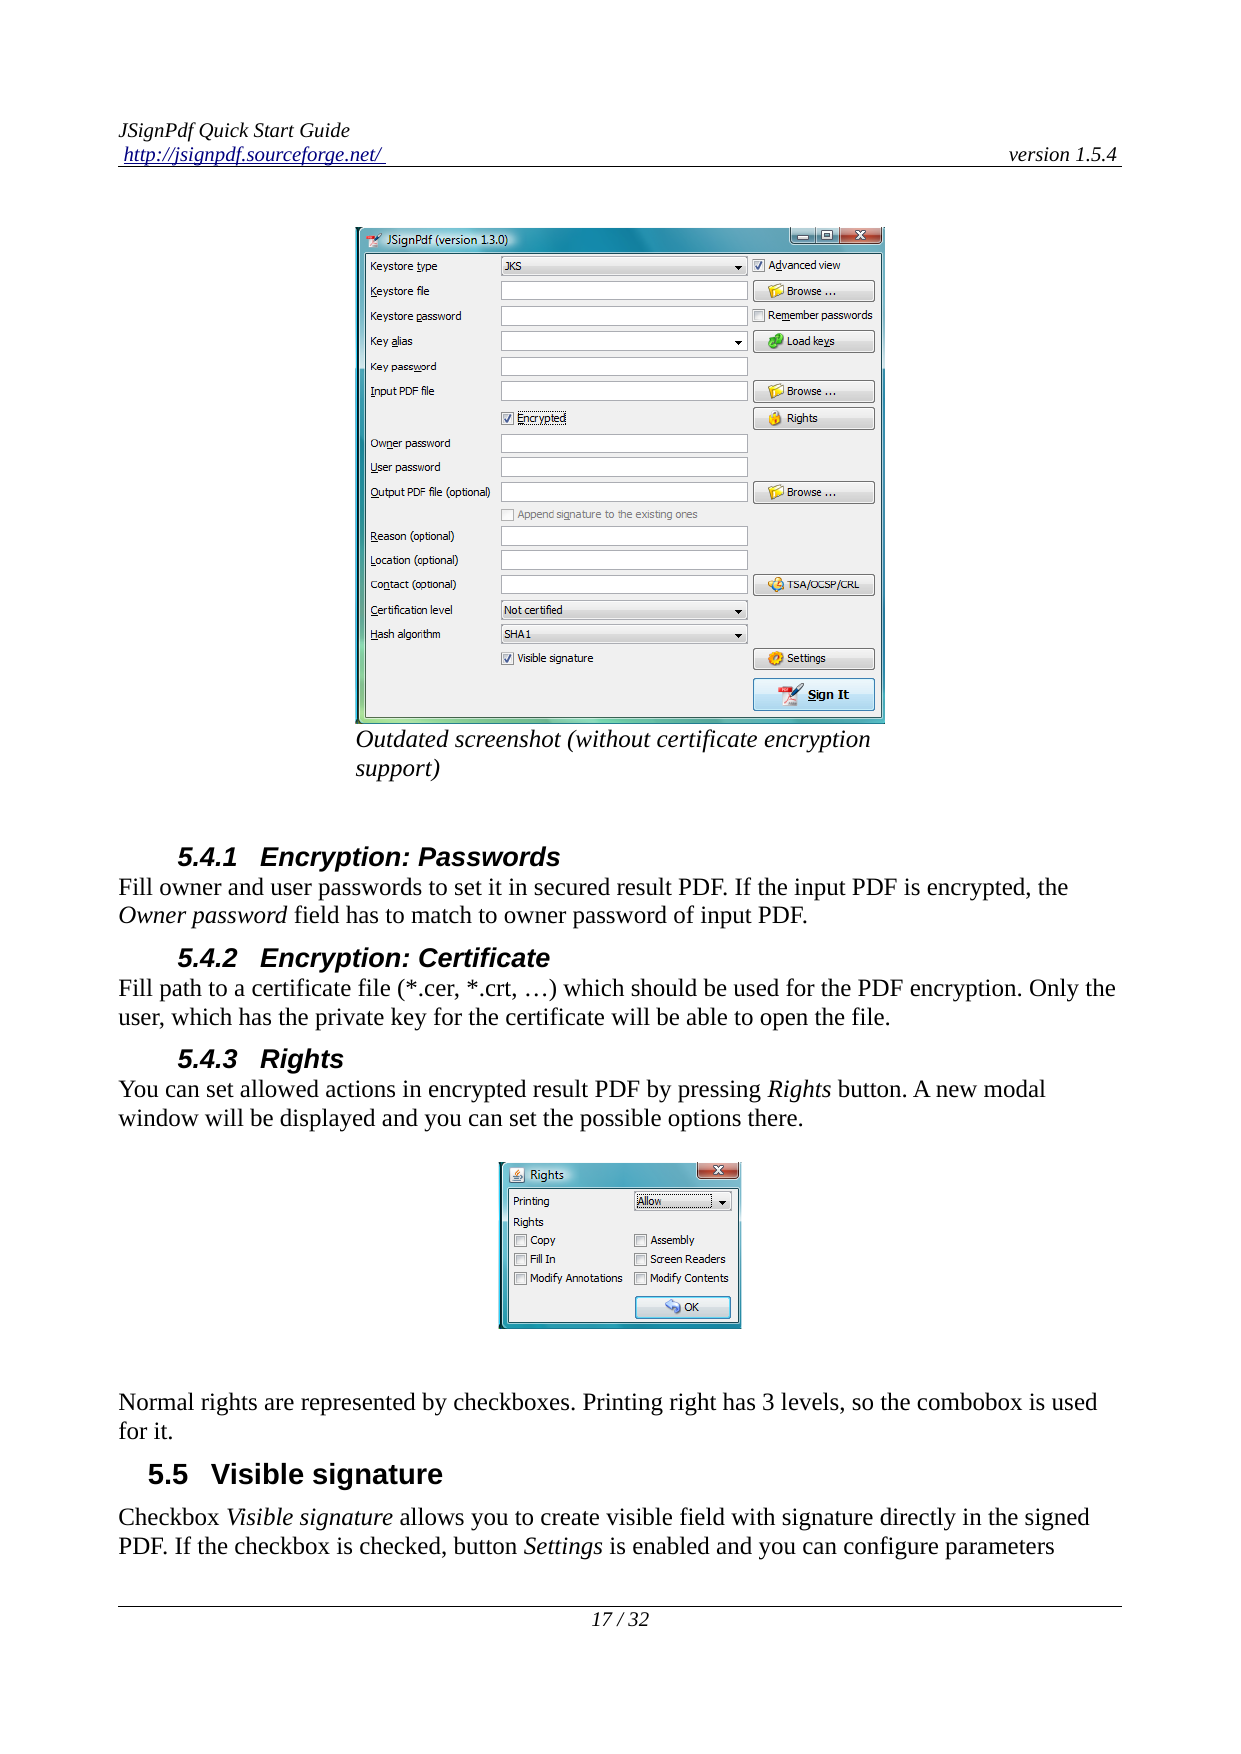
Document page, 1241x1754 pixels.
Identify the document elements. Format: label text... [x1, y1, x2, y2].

text Fill owner and user passwords to set it in secured result PDF. If the input PDF is encrypted, the Owner password field has to match to owner password of input PDF. [118, 872, 1122, 929]
text Checkbox Visible signature allows you to create visible field with signature directly in the signed PDF. If the checkbox is checked, button Settings is enabled and you can configure parameters [118, 1502, 1122, 1560]
picture [498, 1162, 742, 1329]
subtitle Rights [177, 1043, 1122, 1074]
text Fill path to a certificate file (*.cer, *.crt, …) which should be used for the PDF encryption. Only the user, which has the private key for the certificate will be able to open the file. [118, 973, 1122, 1031]
subtitle Visible signature [148, 1457, 1116, 1491]
text Normal rights are represented by checkboxes. Printing right has 3 levels, so the combobox is used for it. [118, 1387, 1122, 1445]
picture [355, 227, 885, 724]
text You can set allowed actions in encrypted result PDF by pressing Rights button. A new modal window will be displayed and you can set the possible options there. [118, 1074, 1122, 1132]
text Outdated screenshot (without certificate encryption support) [355, 724, 885, 782]
subtitle Encryption: Certificate [177, 942, 1122, 973]
subtitle Encryption: Passwords [177, 841, 1122, 872]
